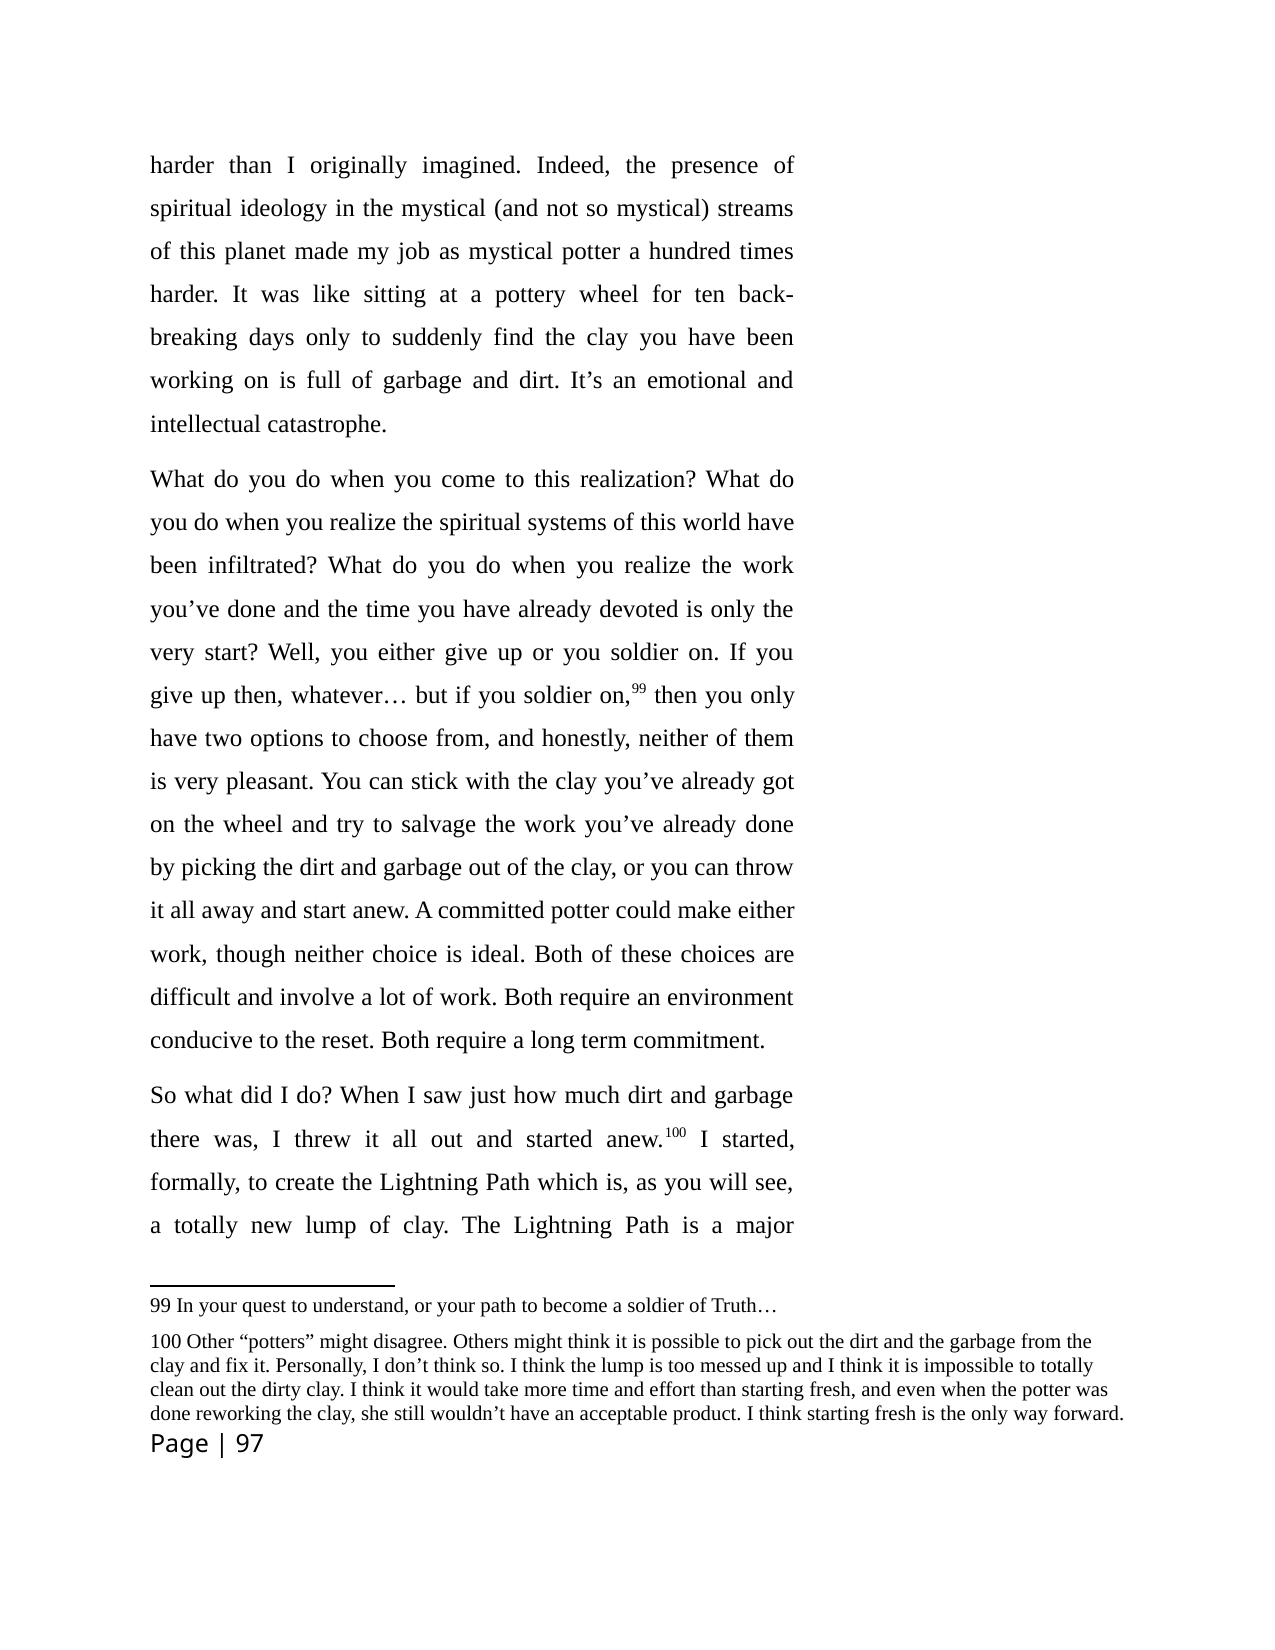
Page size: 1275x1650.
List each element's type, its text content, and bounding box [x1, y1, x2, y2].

text So what did I do? When I saw just how much dirt and garbage there was, I threw it all out and started anew. I started, formally, to create the Lightning Path which is, as you will see, a totally new lump of clay. The Lightning Path is a major [150, 1081, 795, 1239]
text harder than I originally imagined. Indeed, the presence of spiritual ideology in the mystical (and not so mystical) streams of this planet made my job as mystical potter a hundred times harder. It was like sitting at a pottery wheel for ten back-breaking days only to suddenly find the clay you have been working on is full of garbage and dirt. It’s an emotional and intellectual catastrophe. [150, 150, 795, 437]
text In your quest to understand, or your path to become a soldier of Truth… [150, 1292, 1125, 1317]
text What do you do when you come to this realization? What do you do when you realize the spiritual systems of this world have been infiltrated? What do you do when you realize the work you’ve done and the time you have already devoted is only the very start? Well, you either give up or you soldier on. If you give up then, whatever… but if you soldier on, then you only have two options to choose from, and honestly, neither of them is very pleasant. You can stick with the clay you’ve already got on the wheel and try to salvage the work you’ve already done by picking the dirt and garbage out of the clay, or you can throw it all away and start anew. A committed potter could make either work, though neither choice is ideal. Both of these choices are difficult and involve a lot of work. Both require an environment conducive to the reset. Both require a long term commitment. [150, 464, 795, 1054]
text Other “potters” might disagree. Others might think it is possible to pick out the dirt and the garbage from the clay and fix it. Personally, I don’t think so. I think the lump is too messed up and I think it is impossible to totally clean out the dirty clay. I think it would take more time and effort than starting fresh, and even when the potter was done reworking the clay, she still wouldn’t have an acceptable product. I think starting fresh is the only way forward. [150, 1329, 1125, 1425]
